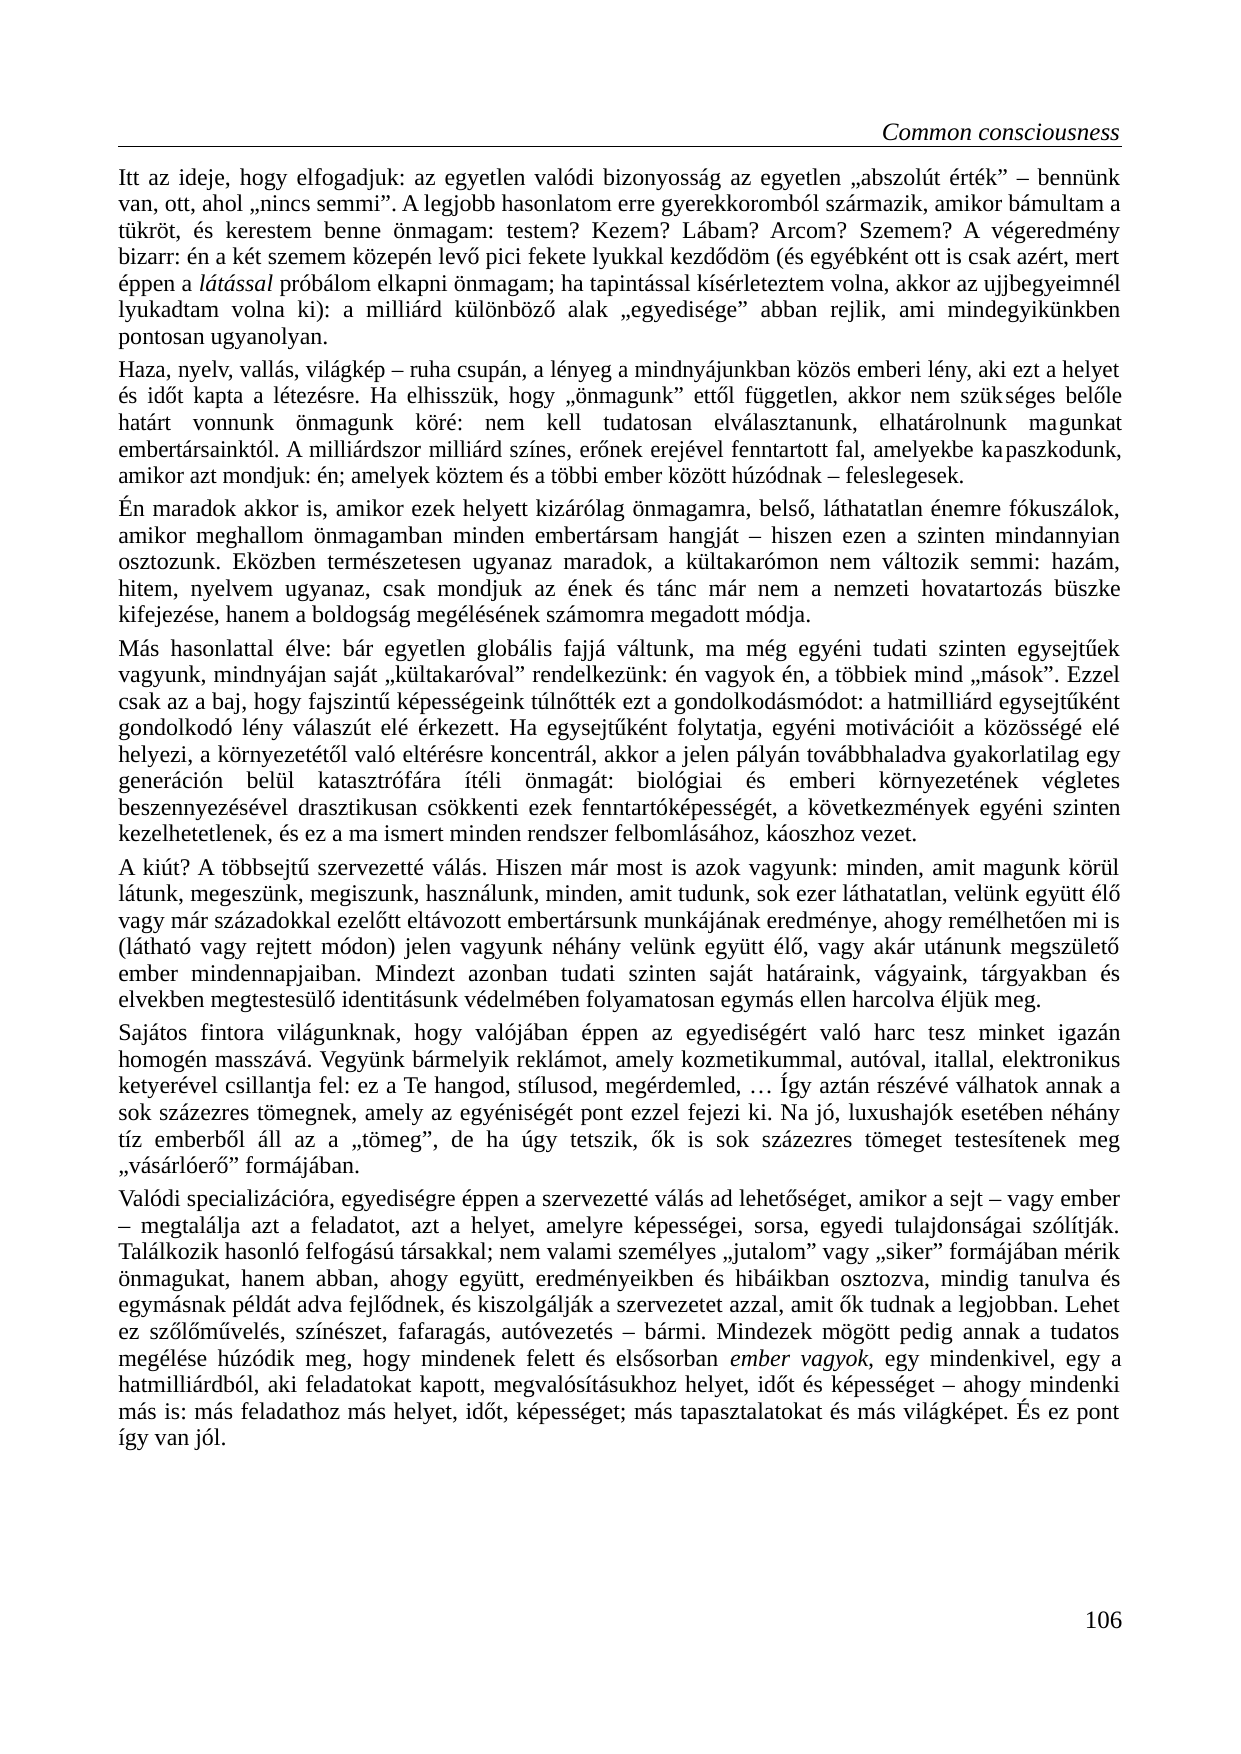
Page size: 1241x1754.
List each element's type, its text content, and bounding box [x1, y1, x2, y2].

text Más hasonlattal élve: bár egyetlen globális fajjá váltunk, ma még egyéni tudati szinten egysejtűek vagyunk, mindnyájan saját „kültakaróval” rendelkezünk: én vagyok én, a többiek mind „mások”. Ezzel csak az a baj, hogy fajszintű képességeink túlnőtték ezt a gondolkodásmódot: a hatmilliárd egysejtűként gondolkodó lény válaszút elé érkezett. Ha egysejtűként folytatja, egyéni motivációit a közösségé elé helyezi, a környezetétől való eltérésre koncentrál, akkor a jelen pályán továbbhaladva gyakorlatilag egy generáción belül katasztrófára ítéli önmagát: biológiai és emberi környezetének végletes beszennyezésével drasztikusan csökkenti ezek fenntartóképességét, a következmények egyéni szinten kezelhetetlenek, és ez a ma ismert minden rendszer felbomlásához, káoszhoz vezet. [118, 634, 1122, 847]
text Én maradok akkor is, amikor ezek helyett kizárólag önmagamra, belső, láthatatlan énemre fókuszálok, amikor meghallom önmagamban minden embertársam hangját – hiszen ezen a szinten mindannyian osztozunk. Eközben természetesen ugyanaz maradok, a kültakarómon nem változik semmi: hazám, hitem, nyelvem ugyanaz, csak mondjuk az ének és tánc már nem a nemzeti hovatartozás büszke kifejezése, hanem a boldogság megélésének számomra megadott módja. [118, 495, 1122, 628]
text A kiút? A többsejtű szervezetté válás. Hiszen már most is azok vagyunk: minden, amit magunk körül látunk, megeszünk, megiszunk, használunk, minden, amit tudunk, sok ezer láthatatlan, velünk együtt élő vagy már századokkal ezelőtt eltávozott embertársunk munkájának eredménye, ahogy remélhetően mi is (látható vagy rejtett módon) jelen vagyunk néhány velünk együtt élő, vagy akár utánunk megszülető ember mindennapjaiban. Mindezt azonban tudati szinten saját határaink, vágyaink, tárgyakban és elvekben megtestesülő identitásunk védelmében folyamatosan egymás ellen harcolva éljük meg. [118, 853, 1122, 1013]
text Valódi specializációra, egyediségre éppen a szervezetté válás ad lehetőséget, amikor a sejt – vagy ember – megtalálja azt a feladatot, azt a helyet, amelyre képességei, sorsa, egyedi tulajdonságai szólítják. Találkozik hasonló felfogású társakkal; nem valami személyes „jutalom” vagy „siker” formájában mérik önmagukat, hanem abban, ahogy együtt, eredményeikben és hibáikban osztozva, mindig tanulva és egymásnak példát adva fejlődnek, és kiszolgálják a szervezetet azzal, amit ők tudnak a legjobban. Lehet ez szőlőművelés, színészet, fafaragás, autóvezetés – bármi. Mindezek mögött pedig annak a tudatos megélése húzódik meg, hogy mindenek felett és elsősorban ember vagyok, egy mindenkivel, egy a hatmilliárdból, aki feladatokat kapott, megvalósításukhoz helyet, időt és képességet – ahogy mindenki más is: más feladathoz más helyet, időt, képességet; más tapasztalatokat és más világképet. És ez pont így van jól. [118, 1185, 1122, 1451]
text Itt az ideje, hogy elfogadjuk: az egyetlen valódi bizonyosság az egyetlen „abszolút érték” – bennünk van, ott, ahol „nincs semmi”. A legjobb hasonlatom erre gyerekkoromból származik, amikor bámultam a tükröt, és kerestem benne önmagam: testem? Kezem? Lábam? Arcom? Szemem? A végeredmény bizarr: én a két szemem közepén levő pici fekete lyukkal kezdődöm (és egyébként ott is csak azért, mert éppen a látással próbálom elkapni önmagam; ha tapintással kísérleteztem volna, akkor az ujjbegyeimnél lyukadtam volna ki): a milliárd különböző alak „egyedisége” abban rejlik, ami mindegyikünkben pontosan ugyanolyan. [118, 164, 1122, 349]
text Sajátos fintora világunknak, hogy valójában éppen az egyediségért való harc tesz minket igazán homogén masszává. Vegyünk bármelyik reklámot, amely kozmetikummal, autóval, itallal, elektronikus ketyerével csillantja fel: ez a Te hangod, stílusod, megérdemled, … Így aztán részévé válhatok annak a sok százezres tömegnek, amely az egyéniségét pont ezzel fejezi ki. Na jó, luxushajók esetében néhány tíz emberből áll az a „tömeg”, de ha úgy tetszik, ők is sok százezres tömeget testesítenek meg „vásárlóerő” formájában. [118, 1019, 1122, 1179]
text Haza, nyelv, vallás, világkép – ruha csupán, a lényeg a mindnyájunkban közös emberi lény, aki ezt a helyet és időt kapta a létezésre. Ha elhisszük, hogy „önmagunk” ettől független, akkor nem szük­sé­ges belőle határt vonnunk önmagunk köré: nem kell tudatosan elválasztanunk, elhatárolnunk ma­gun­kat embertársainktól. A milliárdszor milliárd színes, erőnek erejével fenntartott fal, amelyekbe ka­pasz­kodunk, amikor azt mondjuk: én; amelyek köztem és a többi ember között húzódnak – feleslegesek. [118, 356, 1122, 489]
